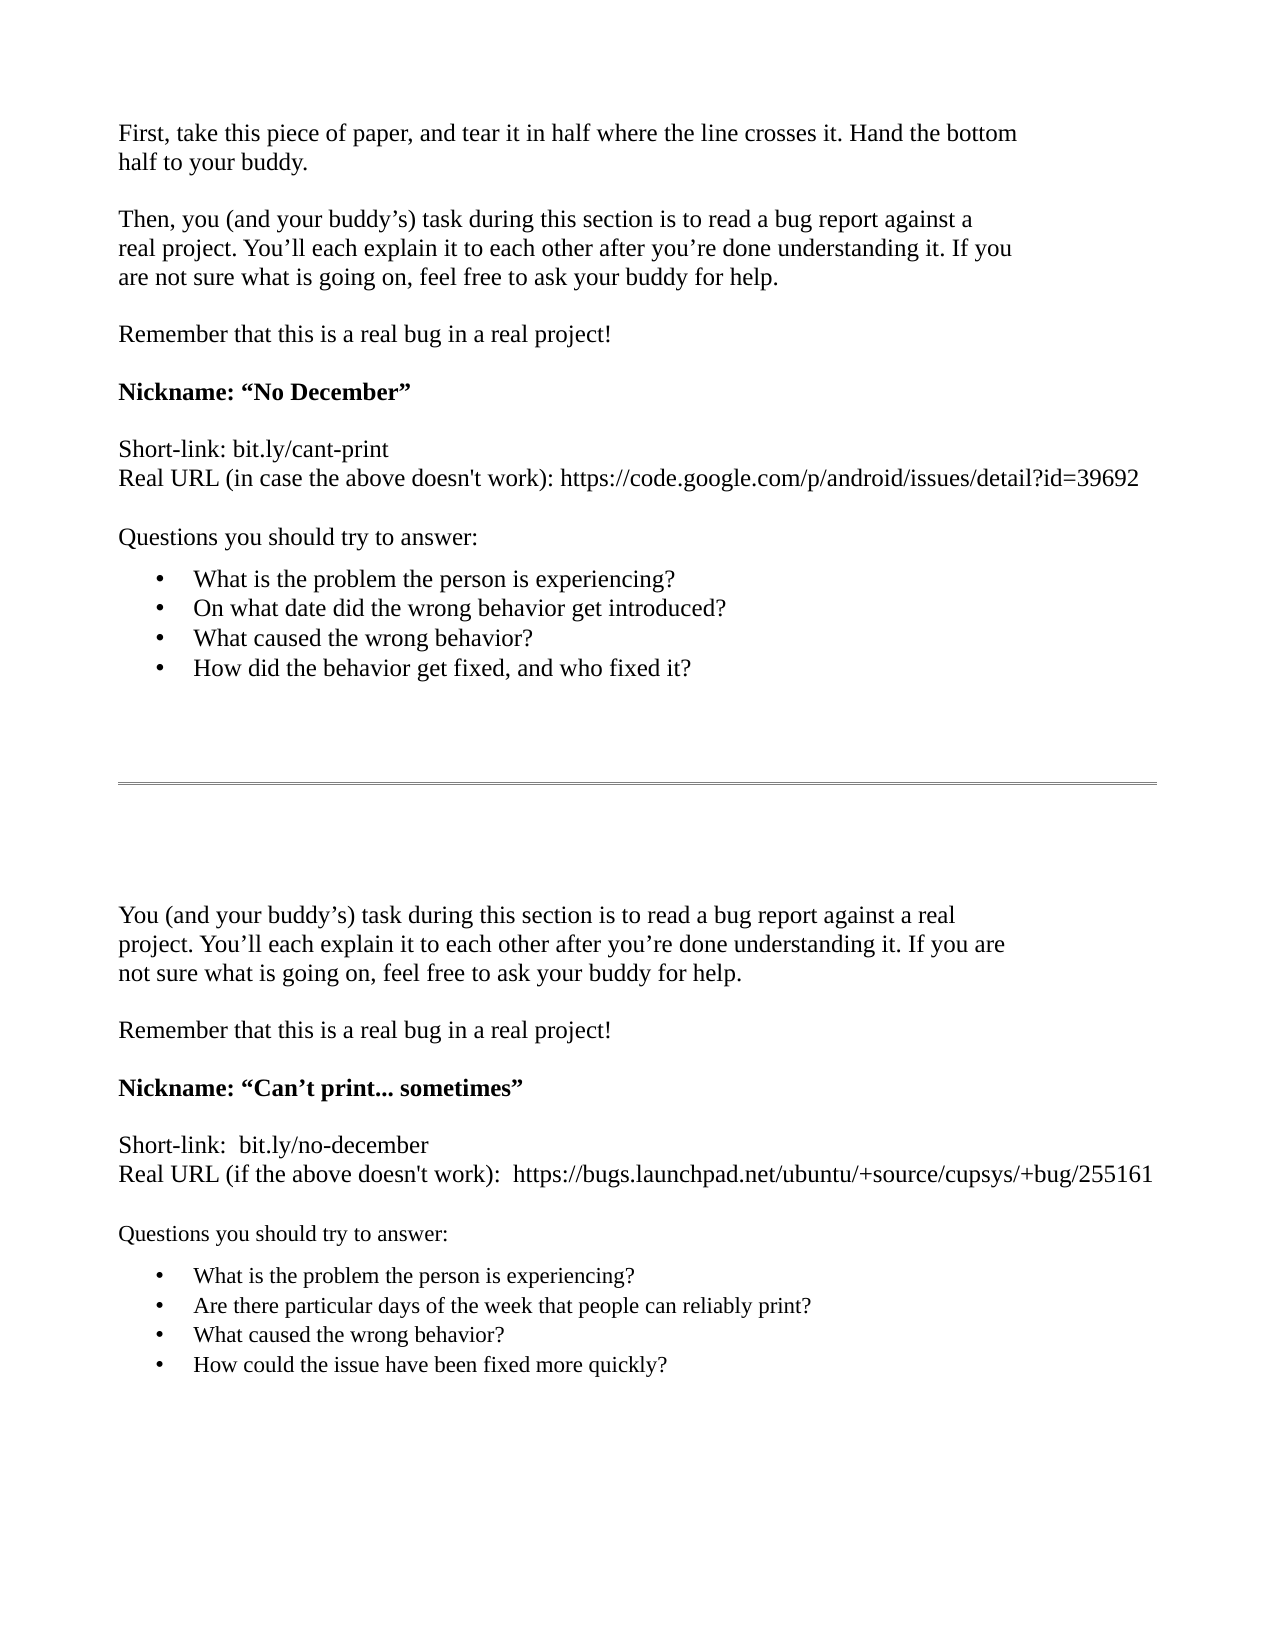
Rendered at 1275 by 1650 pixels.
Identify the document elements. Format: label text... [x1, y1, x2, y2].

text You (and your buddy’s) task during this section is to read a bug report against a real [118, 900, 1157, 929]
text Remember that this is a real bug in a real project! [118, 1015, 1157, 1044]
text Nickname: “Can’t print... sometimes” [118, 1073, 1157, 1101]
text Questions you should try to answer: [118, 1216, 1157, 1246]
text Real URL (in case the above doesn't work): https://code.google.com/p/android/issues/detail?id=39692 [118, 463, 1157, 492]
text project. You’ll each explain it to each other after you’re done understanding it. If you are [118, 929, 1157, 958]
text Questions you should try to answer: [118, 521, 1157, 550]
text Short-link: bit.ly/no-december [118, 1130, 1157, 1159]
text are not sure what is going on, feel free to ask your buddy for help. [118, 262, 1157, 291]
text Nickname: “No December” [118, 377, 1157, 406]
text Short-link: bit.ly/cant-print [118, 434, 1157, 463]
text Then, you (and your buddy’s) task during this section is to read a bug report against a [118, 204, 1157, 233]
list Are there particular days of the week that people can reliably print? [156, 1288, 1157, 1318]
list What caused the wrong behavior? [156, 622, 1157, 652]
list What caused the wrong behavior? [156, 1318, 1157, 1348]
text not sure what is going on, feel free to ask your buddy for help. [118, 958, 1157, 986]
list What is the problem the person is experiencing? [156, 563, 1157, 592]
list How could the issue have been fixed more quickly? [156, 1348, 1157, 1377]
list What is the problem the person is experiencing? [156, 1259, 1157, 1288]
list How did the behavior get fixed, and who fixed it? [156, 652, 1157, 682]
text half to your buddy. [118, 147, 1157, 176]
list On what date did the wrong behavior get introduced? [156, 592, 1157, 622]
text Real URL (if the above doesn't work): https://bugs.launchpad.net/ubuntu/+source/cupsys/+bug/255161 [118, 1159, 1157, 1188]
text real project. You’ll each explain it to each other after you’re done understanding it. If you [118, 233, 1157, 262]
text First, take this piece of paper, and tear it in half where the line crosses it. Hand the bottom [118, 118, 1157, 147]
text Remember that this is a real bug in a real project! [118, 319, 1157, 348]
